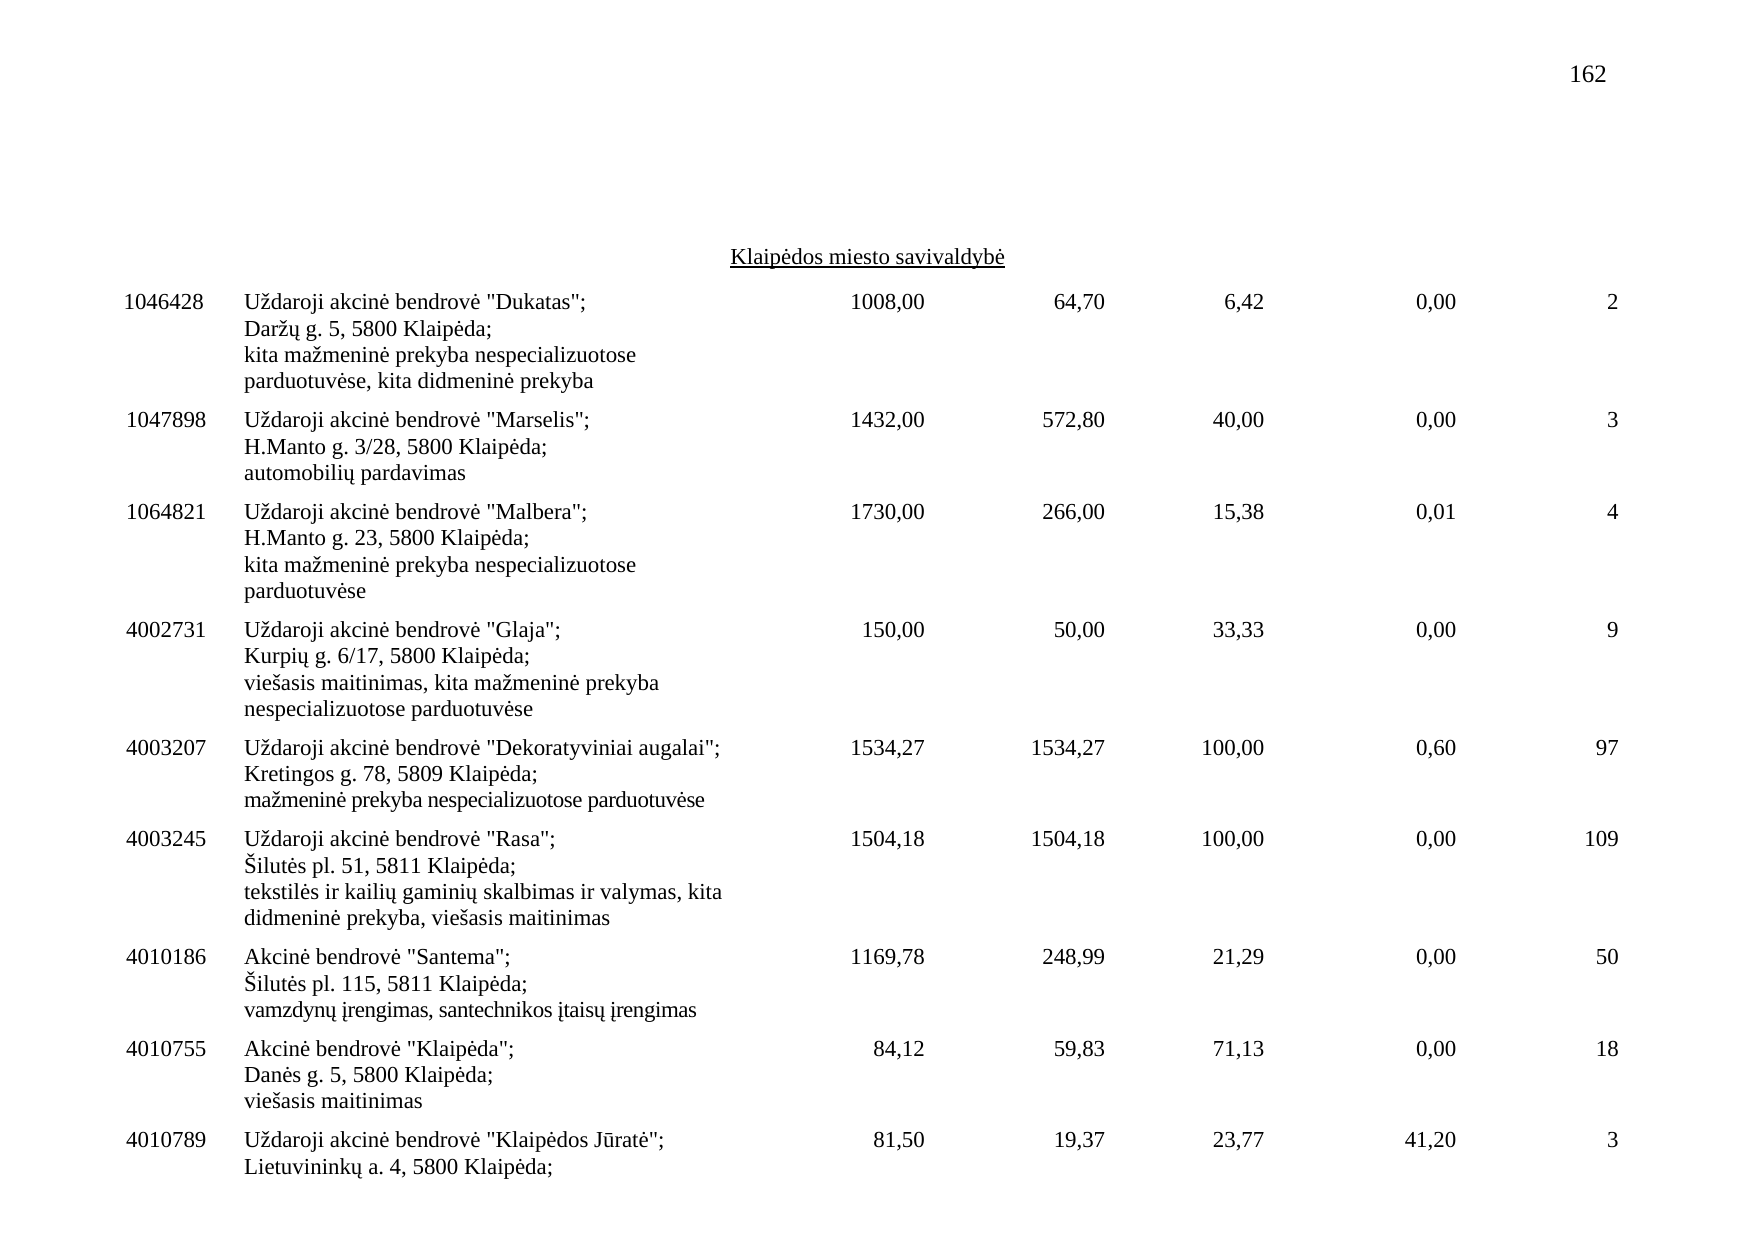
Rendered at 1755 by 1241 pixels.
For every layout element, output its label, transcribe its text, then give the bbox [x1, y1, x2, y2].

table_cell 248,99 [941, 937, 1122, 1028]
table_cell 50 [1473, 937, 1636, 1028]
table_cell 21,29 [1122, 937, 1281, 1028]
table_cell 3 [1473, 1120, 1636, 1179]
table_cell 1008,00 [750, 282, 941, 400]
table_cell 2 [1473, 282, 1636, 400]
table_cell 1534,27 [941, 728, 1122, 819]
table_cell Uždaroji akcinė bendrovė "Klaipėdos Jūratė"; Lietuvininkų a. 4, 5800 Klaipėda; [233, 1120, 749, 1179]
table_cell 0,00 [1281, 937, 1473, 1028]
table_cell Akcinė bendrovė "Klaipėda"; Danės g. 5, 5800 Klaipėda; viešasis maitinimas [233, 1029, 749, 1120]
table_cell 50,00 [941, 610, 1122, 727]
table_cell 0,00 [1281, 819, 1473, 937]
table_cell 33,33 [1122, 610, 1281, 727]
table_cell 84,12 [750, 1029, 941, 1120]
table_cell 18 [1473, 1029, 1636, 1120]
table_cell 40,00 [1122, 400, 1281, 492]
table_cell 9 [1473, 610, 1636, 727]
table_cell 150,00 [750, 610, 941, 727]
table_header Klaipėdos miesto savivaldybė [100, 231, 1636, 282]
table_cell 3 [1473, 400, 1636, 492]
table_cell 4 [1473, 492, 1636, 609]
table_cell 41,20 [1281, 1120, 1473, 1179]
table_cell 4010755 [100, 1029, 233, 1120]
table_cell 81,50 [750, 1120, 941, 1179]
table_cell 4003245 [100, 819, 233, 937]
table_cell 1064821 [100, 492, 233, 609]
table_cell Akcinė bendrovė "Santema"; Šilutės pl. 115, 5811 Klaipėda; vamzdynų įrengimas, santechnikos įtaisų įrengimas [233, 937, 749, 1028]
table_cell 23,77 [1122, 1120, 1281, 1179]
table_cell 100,00 [1122, 728, 1281, 819]
table_cell 1730,00 [750, 492, 941, 609]
table_cell 4010789 [100, 1120, 233, 1179]
table_cell Uždaroji akcinė bendrovė "Glaja"; Kurpių g. 6/17, 5800 Klaipėda; viešasis maitinimas, kita mažmeninė prekyba nespecializuotose parduotuvėse [233, 610, 749, 727]
table_cell 0,00 [1281, 1029, 1473, 1120]
table_cell 4010186 [100, 937, 233, 1028]
table_cell 1504,18 [941, 819, 1122, 937]
table_cell 0,01 [1281, 492, 1473, 609]
table_cell 15,38 [1122, 492, 1281, 609]
table_cell Uždaroji akcinė bendrovė "Malbera"; H.Manto g. 23, 5800 Klaipėda; kita mažmeninė prekyba nespecializuotose parduotuvėse [233, 492, 749, 609]
table_cell Uždaroji akcinė bendrovė "Dekoratyviniai augalai"; Kretingos g. 78, 5809 Klaipėda; mažmeninė prekyba nespecializuotose parduotuvėse [233, 728, 749, 819]
table_cell 100,00 [1122, 819, 1281, 937]
table_cell 1169,78 [750, 937, 941, 1028]
table_cell 1046428 [100, 282, 233, 400]
table_cell 1432,00 [750, 400, 941, 492]
table_cell 19,37 [941, 1120, 1122, 1179]
table_cell 0,00 [1281, 400, 1473, 492]
table_cell 0,00 [1281, 282, 1473, 400]
table_cell 109 [1473, 819, 1636, 937]
table_cell 4003207 [100, 728, 233, 819]
table_cell 71,13 [1122, 1029, 1281, 1120]
table_cell 97 [1473, 728, 1636, 819]
table_cell Uždaroji akcinė bendrovė "Rasa"; Šilutės pl. 51, 5811 Klaipėda; tekstilės ir kailių gaminių skalbimas ir valymas, kita didmeninė prekyba, viešasis maitinimas [233, 819, 749, 937]
table_cell 6,42 [1122, 282, 1281, 400]
table_cell 1047898 [100, 400, 233, 492]
table_cell 266,00 [941, 492, 1122, 609]
table_cell 64,70 [941, 282, 1122, 400]
table_cell 1534,27 [750, 728, 941, 819]
table_cell 572,80 [941, 400, 1122, 492]
table_cell 59,83 [941, 1029, 1122, 1120]
table_cell Uždaroji akcinė bendrovė "Marselis"; H.Manto g. 3/28, 5800 Klaipėda; automobilių pardavimas [233, 400, 749, 492]
table_cell Uždaroji akcinė bendrovė "Dukatas"; Daržų g. 5, 5800 Klaipėda; kita mažmeninė prekyba nespecializuotose parduotuvėse, kita didmeninė prekyba [233, 282, 749, 400]
table_cell 0,00 [1281, 610, 1473, 727]
table_cell 1504,18 [750, 819, 941, 937]
table_cell 0,60 [1281, 728, 1473, 819]
table_cell 4002731 [100, 610, 233, 727]
